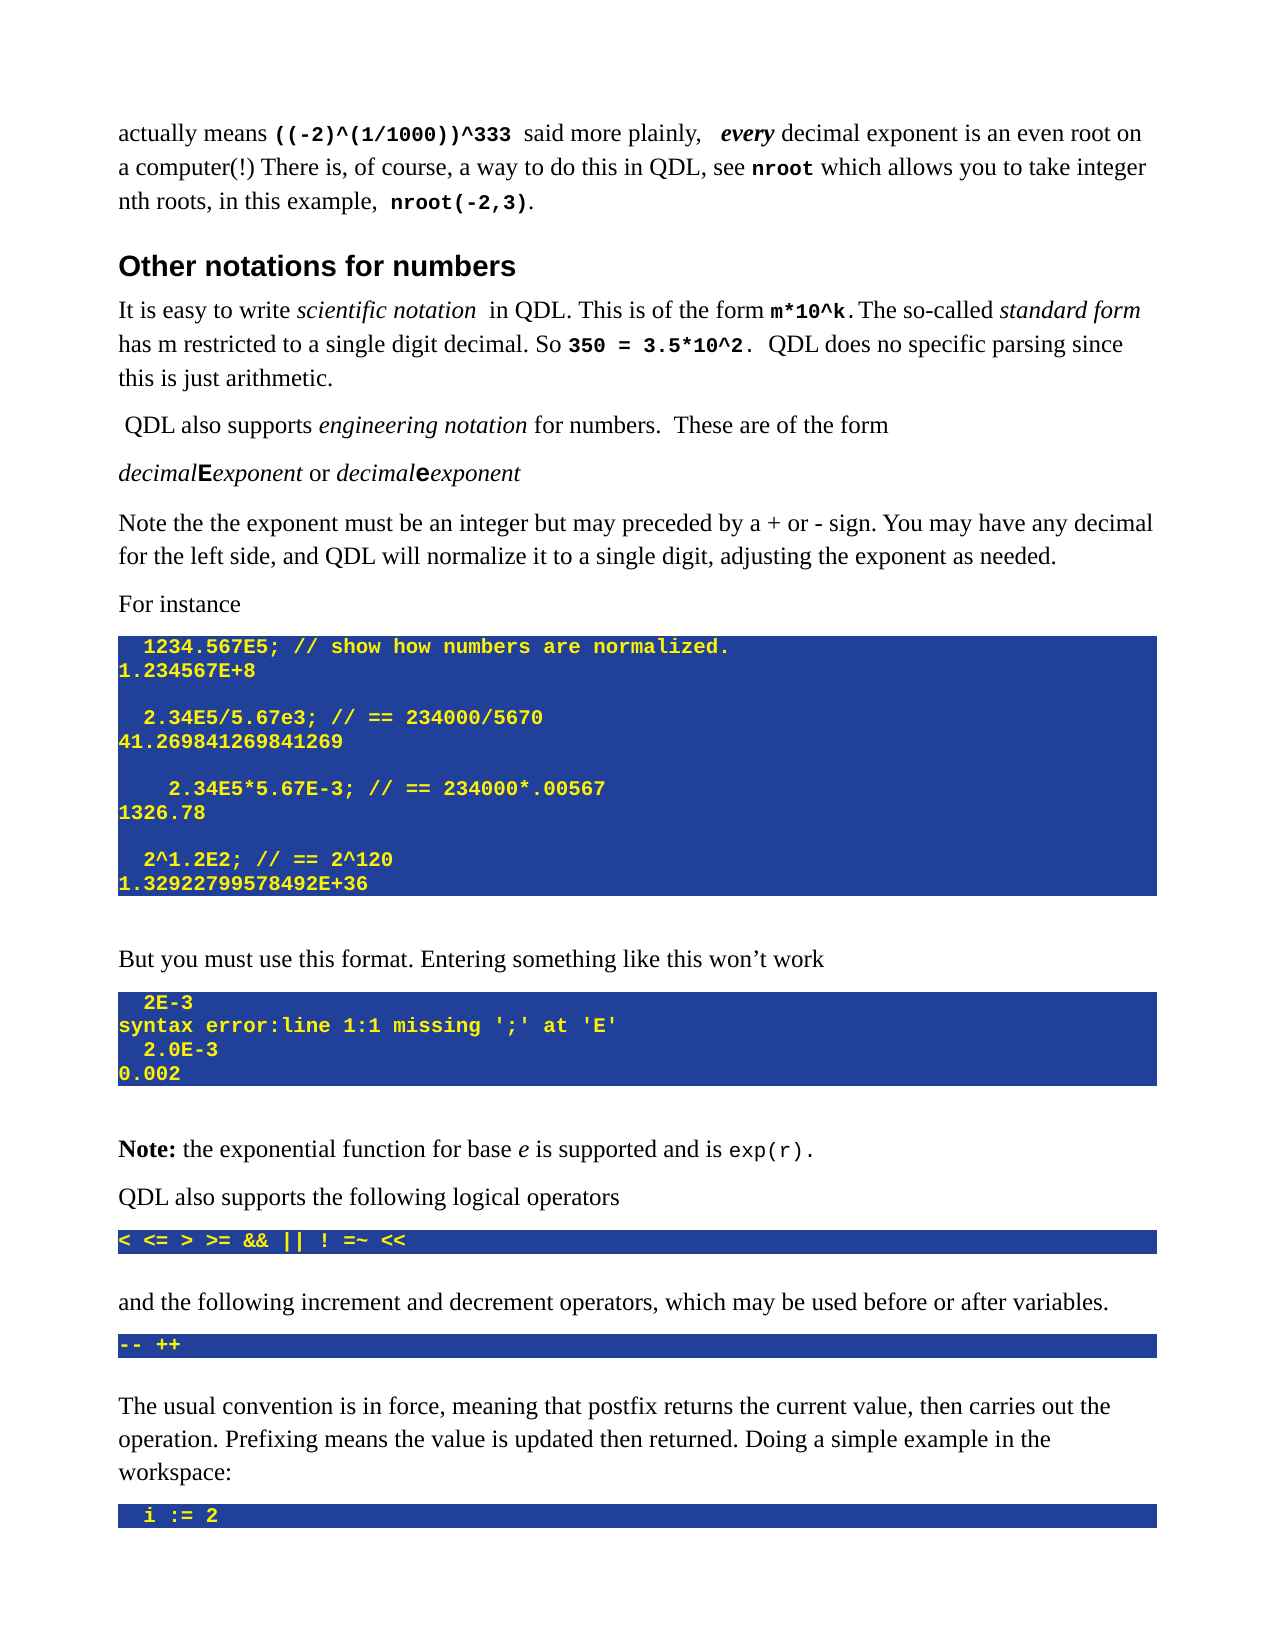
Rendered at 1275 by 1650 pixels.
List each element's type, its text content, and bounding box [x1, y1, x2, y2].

text For instance [118, 589, 1157, 617]
text QDL also supports the following logical operators [118, 1182, 1157, 1211]
text and the following increment and decrement operators, which may be used before or after variables. [118, 1254, 1157, 1315]
text 2.34E5*5.67E-3; // == 234000*.00567 [118, 778, 1157, 802]
text It is easy to write scientific notation in QDL. This is of the form m*10^k.The so-called standard form has m restricted to a single digit decimal. So 350 = 3.5*10^2. QDL does no specific parsing since this is just arithmetic. [118, 295, 1157, 392]
subtitle Other notations for numbers [118, 249, 1157, 283]
text 41.269841269841269 [118, 731, 1157, 754]
text decimalEexponent or decimaleexponent [118, 458, 1157, 489]
text Note: the exponential function for base e is supported and is exp(r). [118, 1134, 1157, 1163]
text Note the the exponent must be an integer but may preceded by a + or - sign. You may have any decimal for the left side, and QDL will normalize it to a single digit, adjusting the exponent as needed. [118, 508, 1157, 570]
text actually means ((-2)^(1/1000))^333 said more plainly, every decimal exponent is an even root on a computer(!) There is, of course, a way to do this in QDL, see nroot which allows you to take integer nth roots, in this example, nroot(-2,3). [118, 118, 1157, 215]
text syntax error:line 1:1 missing ';' at 'E' [118, 1015, 1157, 1039]
text The usual convention is in force, meaning that postfix returns the current value, then carries out the operation. Prefixing means the value is updated then returned. Doing a simple example in the workspace: [118, 1358, 1157, 1486]
text QDL also supports engineering notation for numbers. These are of the form [118, 411, 1157, 439]
text 2E-3 [118, 992, 1157, 1015]
text -- ++ [118, 1334, 1157, 1358]
text 0.002 [118, 1063, 1157, 1086]
text 1.32922799578492E+36 [118, 873, 1157, 896]
text 2.0E-3 [118, 1039, 1157, 1063]
text But you must use this format. Entering something like this won’t work [118, 944, 1157, 973]
text 2.34E5/5.67e3; // == 234000/5670 [118, 707, 1157, 731]
text i := 2 [118, 1504, 1157, 1528]
text < <= > >= && || ! =~ << [118, 1230, 1157, 1254]
text 1234.567E5; // show how numbers are normalized. [118, 636, 1157, 660]
text 1326.78 [118, 802, 1157, 826]
text 2^1.2E2; // == 2^120 [118, 849, 1157, 873]
text 1.234567E+8 [118, 660, 1157, 684]
